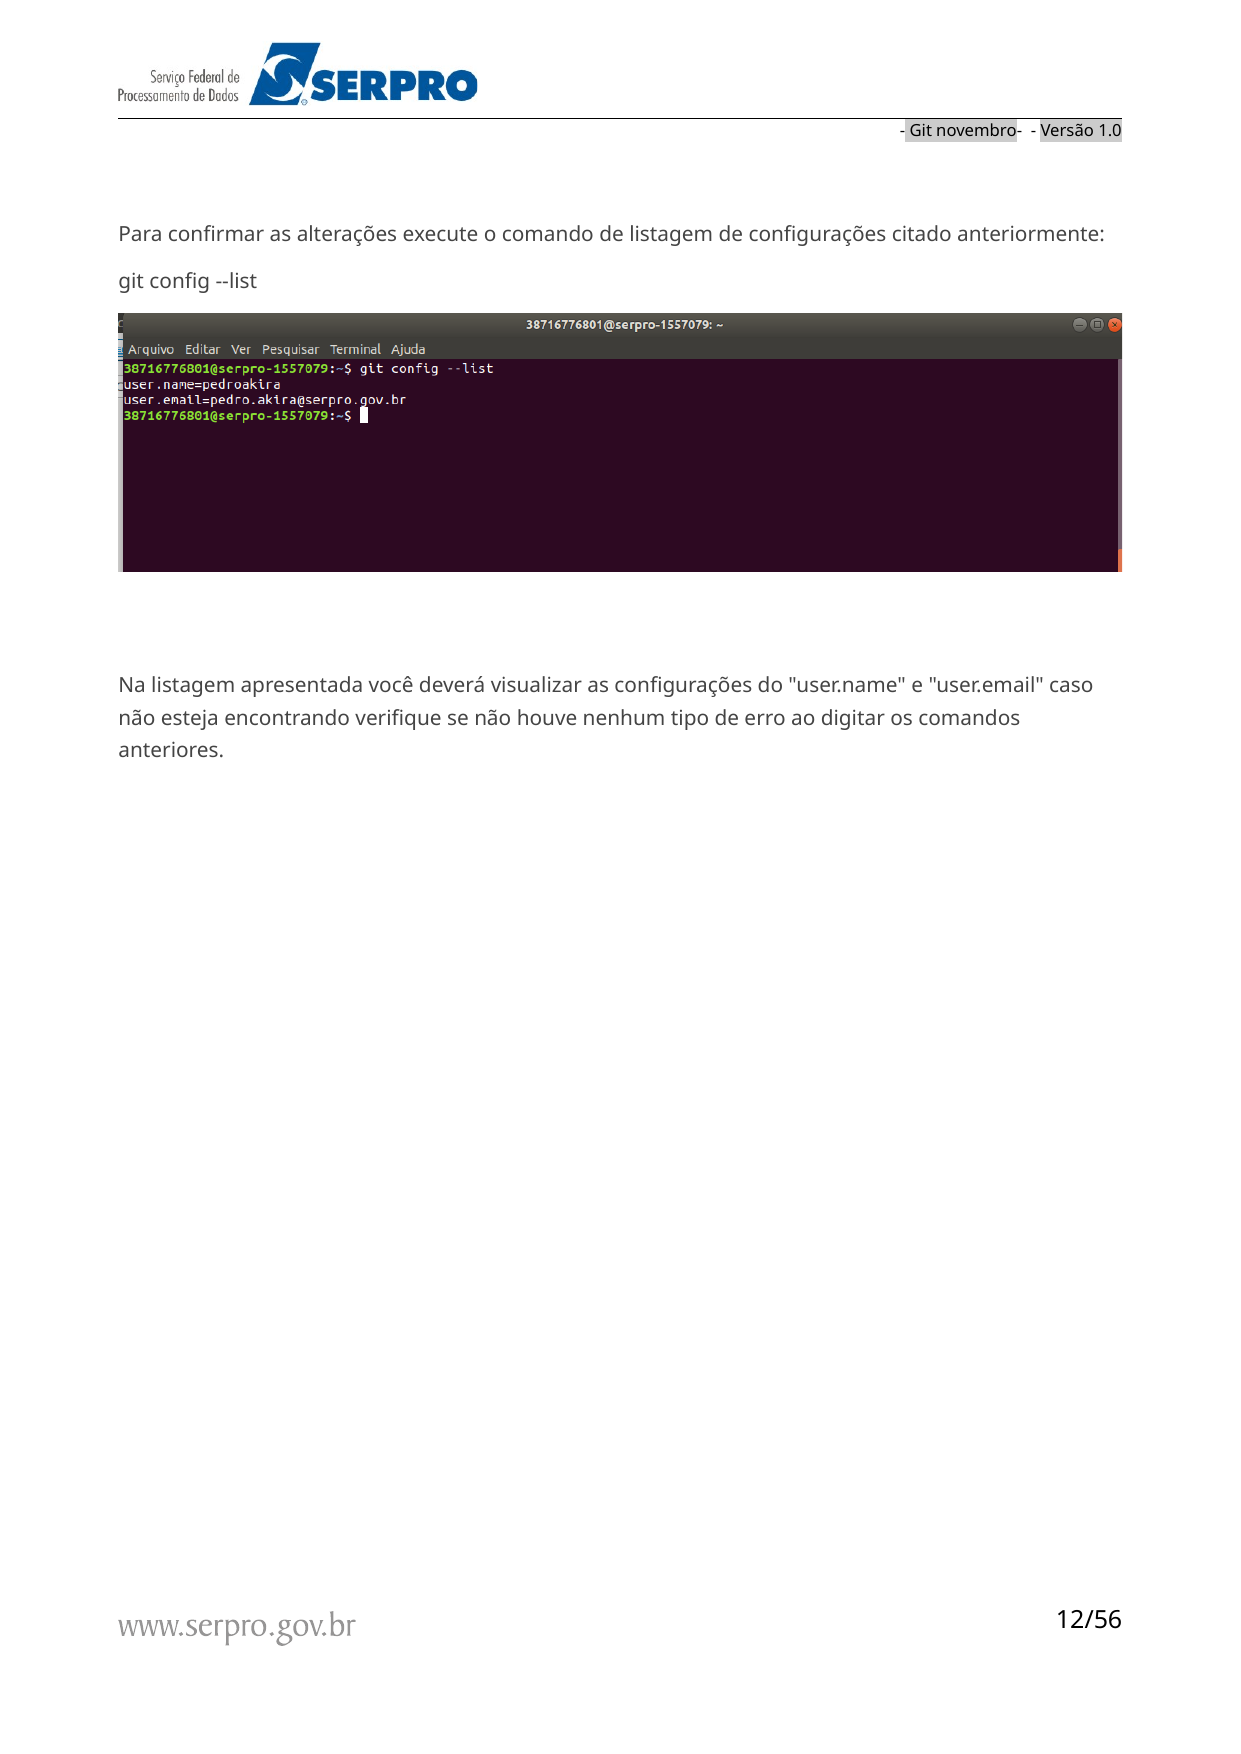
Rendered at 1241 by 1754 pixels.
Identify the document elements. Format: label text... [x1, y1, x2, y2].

text git config --list [118, 266, 1122, 294]
picture [118, 313, 1123, 572]
text Na listagem apresentada você deverá visualizar as configurações do "user.name" e "user.email" caso não esteja encontrando verifique se não houve nenhum tipo de erro ao digitar os comandos anteriores. [118, 670, 1122, 764]
picture [118, 41, 478, 106]
text Para confirmar as alterações execute o comando de listagem de configurações citado anteriormente: [118, 219, 1122, 247]
